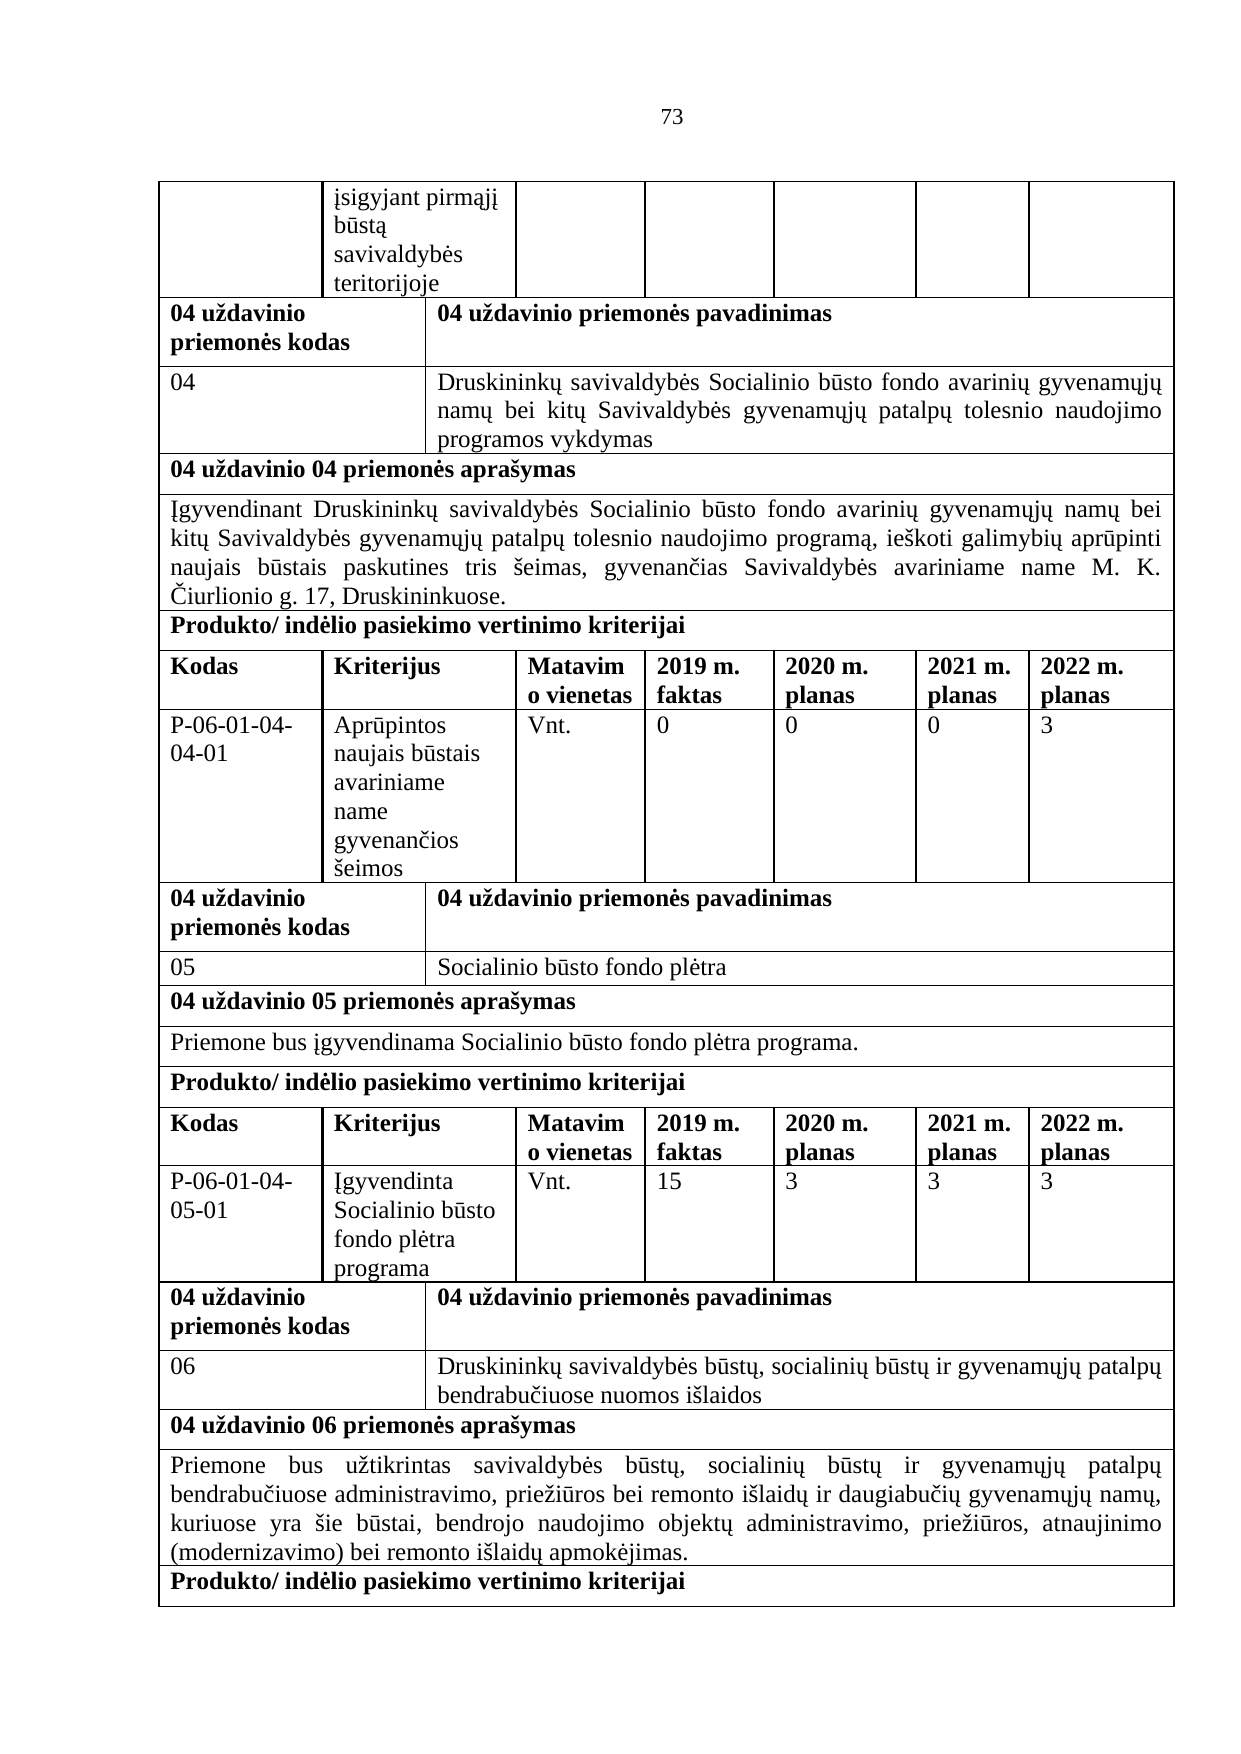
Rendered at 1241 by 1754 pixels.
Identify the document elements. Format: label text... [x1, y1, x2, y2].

table_cell 04 uždavinio 06 priemonės aprašymas [160, 1410, 1173, 1449]
table_cell 2022 m. planas [1030, 1108, 1173, 1165]
table_cell 04 uždavinio priemonės kodas [160, 883, 425, 951]
table_cell [775, 182, 915, 297]
table_cell įsigyjant pirmąjį būstą savivaldybės teritorijoje [324, 182, 515, 297]
table_cell 04 [160, 367, 425, 453]
table_cell [646, 182, 773, 297]
table_cell 05 [160, 952, 425, 985]
table_cell 2020 m. planas [775, 1108, 915, 1165]
table_cell P-06-01-04-04-01 [160, 710, 321, 882]
table_cell Kriterijus [324, 651, 515, 709]
table_cell Produkto/ indėlio pasiekimo vertinimo kriterijai [160, 1566, 1173, 1606]
table_cell Kodas [160, 651, 321, 709]
table_cell 2021 m. planas [917, 1108, 1028, 1165]
table_cell 2021 m. planas [917, 651, 1028, 709]
table_cell [517, 182, 644, 297]
table_cell 2019 m. faktas [646, 1108, 773, 1165]
table_cell Druskininkų savivaldybės Socialinio būsto fondo avarinių gyvenamųjų namų bei kitų Savivaldybės gyvenamųjų patalpų tolesnio naudojimo programos vykdymas [426, 367, 1173, 453]
table_cell 2022 m. planas [1030, 651, 1173, 709]
table_cell 04 uždavinio priemonės pavadinimas [426, 883, 1173, 951]
table_cell Įgyvendinta Socialinio būsto fondo plėtra programa [324, 1166, 515, 1281]
table_cell 3 [1030, 710, 1173, 882]
table_cell 04 uždavinio priemonės pavadinimas [426, 298, 1173, 366]
table_cell [917, 182, 1028, 297]
table_cell Matavimo vienetas [517, 1108, 644, 1165]
table_cell 0 [775, 710, 915, 882]
table_cell Priemone bus įgyvendinama Socialinio būsto fondo plėtra programa. [160, 1027, 1173, 1066]
table_cell Aprūpintos naujais būstais avariniame name gyvenančios šeimos [324, 710, 515, 882]
table_cell 0 [917, 710, 1028, 882]
table_cell 04 uždavinio 04 priemonės aprašymas [160, 454, 1173, 493]
table_cell 3 [1030, 1166, 1173, 1281]
table_cell 04 uždavinio priemonės kodas [160, 1283, 425, 1350]
table_cell 2020 m. planas [775, 651, 915, 709]
table_cell 3 [917, 1166, 1028, 1281]
table_cell Druskininkų savivaldybės būstų, socialinių būstų ir gyvenamųjų patalpų bendrabučiuose nuomos išlaidos [426, 1351, 1173, 1409]
table_cell [160, 182, 321, 297]
table_cell 04 uždavinio priemonės pavadinimas [426, 1283, 1173, 1350]
table_cell Vnt. [517, 710, 644, 882]
table_cell Įgyvendinant Druskininkų savivaldybės Socialinio būsto fondo avarinių gyvenamųjų namų bei kitų Savivaldybės gyvenamųjų patalpų tolesnio naudojimo programą, ieškoti galimybių aprūpinti naujais būstais paskutines tris šeimas, gyvenančias Savivaldybės avariniame name M. K. Čiurlionio g. 17, Druskininkuose. [160, 495, 1173, 609]
table_cell Priemone bus užtikrintas savivaldybės būstų, socialinių būstų ir gyvenamųjų patalpų bendrabučiuose administravimo, priežiūros bei remonto išlaidų ir daugiabučių gyvenamųjų namų, kuriuose yra šie būstai, bendrojo naudojimo objektų administravimo, priežiūros, atnaujinimo (modernizavimo) bei remonto išlaidų apmokėjimas. [160, 1450, 1173, 1565]
table_cell 3 [775, 1166, 915, 1281]
table_cell 15 [646, 1166, 773, 1281]
table_cell 04 uždavinio priemonės kodas [160, 298, 425, 366]
table_cell 0 [646, 710, 773, 882]
table_cell 04 uždavinio 05 priemonės aprašymas [160, 986, 1173, 1026]
table_cell P-06-01-04-05-01 [160, 1166, 321, 1281]
table_cell Produkto/ indėlio pasiekimo vertinimo kriterijai [160, 611, 1173, 650]
table_cell Kodas [160, 1108, 321, 1165]
table_cell 06 [160, 1351, 425, 1409]
table_cell Vnt. [517, 1166, 644, 1281]
table_cell Kriterijus [324, 1108, 515, 1165]
table_cell Matavimo vienetas [517, 651, 644, 709]
table_cell Produkto/ indėlio pasiekimo vertinimo kriterijai [160, 1067, 1173, 1107]
table_cell 2019 m. faktas [646, 651, 773, 709]
table_cell Socialinio būsto fondo plėtra [426, 952, 1173, 985]
table_cell [1030, 182, 1173, 297]
